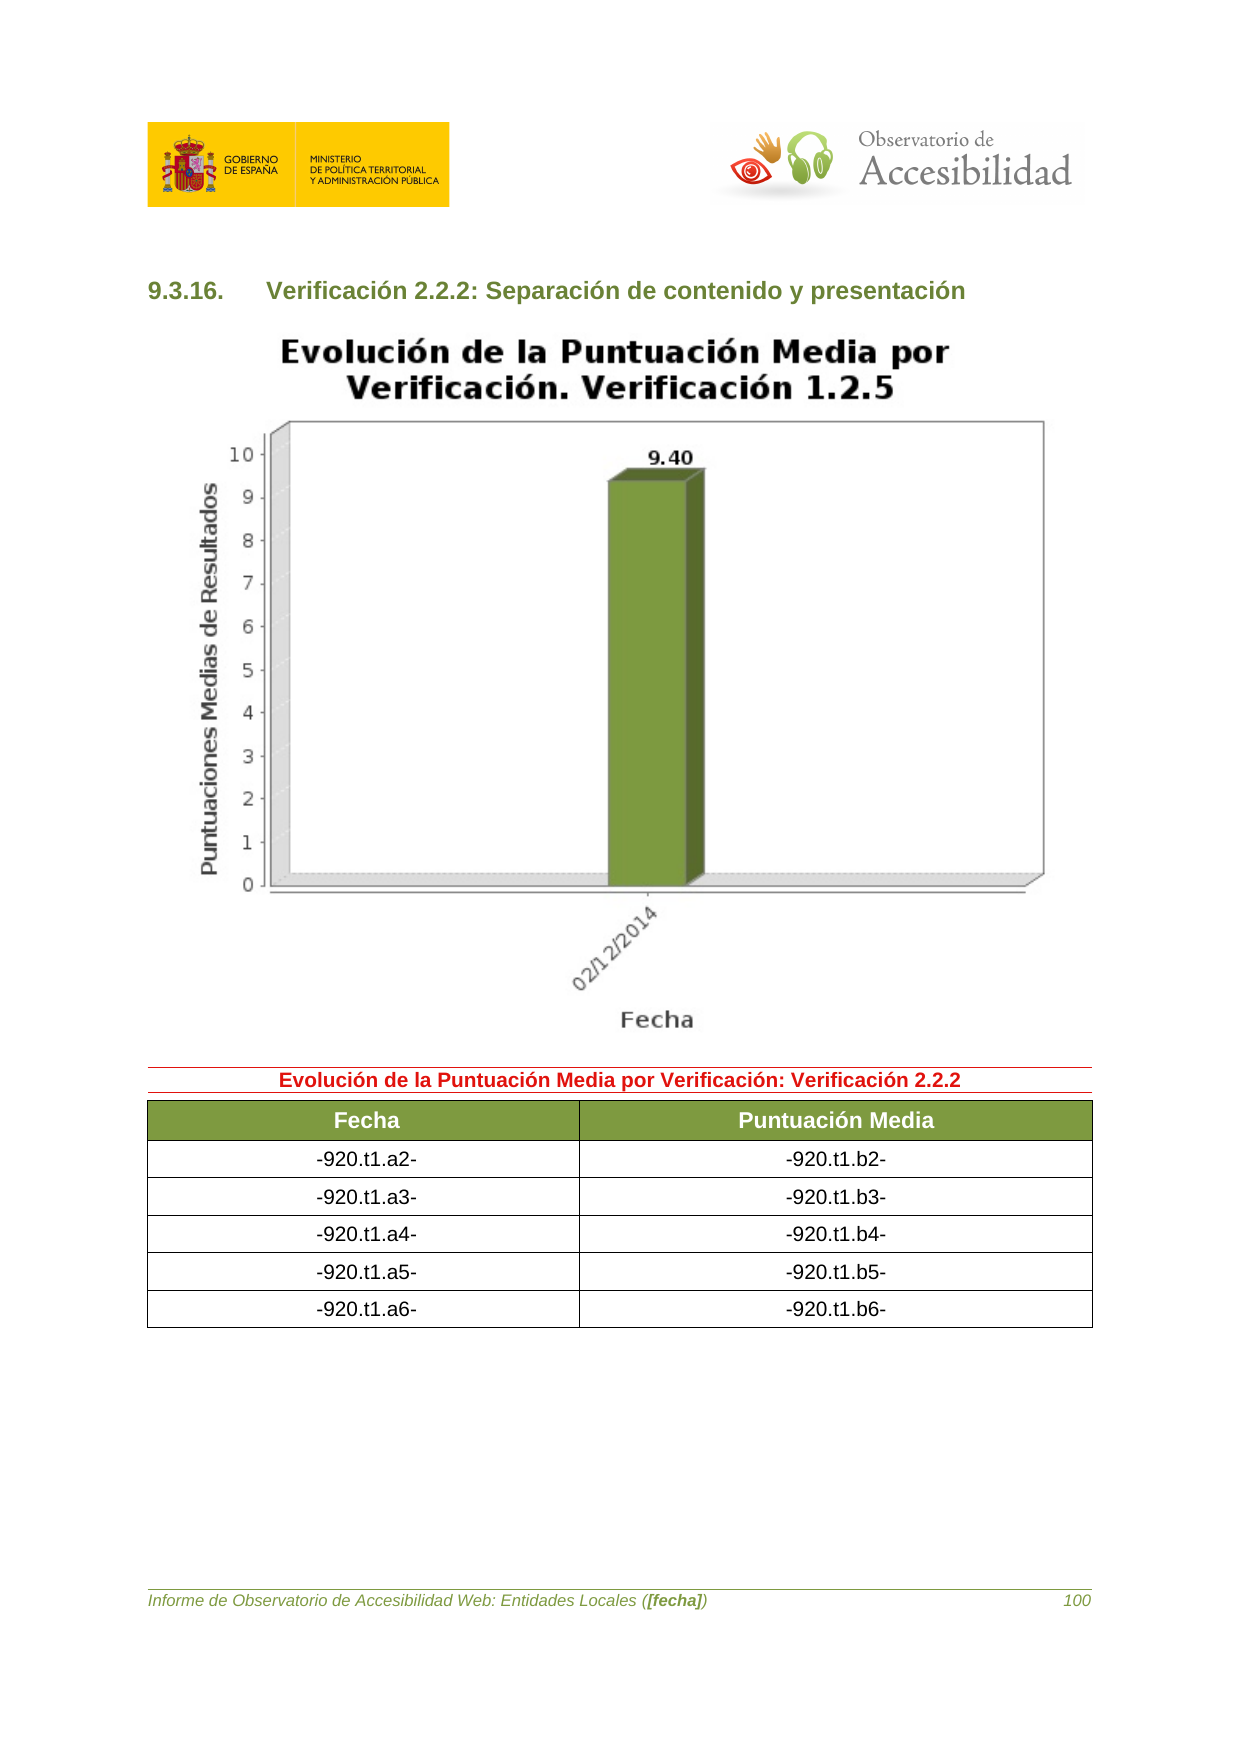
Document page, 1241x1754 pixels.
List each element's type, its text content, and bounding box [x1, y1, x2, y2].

table_cell -920.t1.a5- [148, 1253, 579, 1290]
text Evolución de la Puntuación Media por Verificación: Verificación 2.2.2 [148, 1068, 1092, 1092]
table_cell -920.t1.b5- [580, 1253, 1092, 1290]
table_cell -920.t1.b3- [580, 1178, 1092, 1215]
table_cell -920.t1.a6- [148, 1291, 579, 1327]
table_cell -920.t1.a2- [148, 1141, 579, 1177]
table_header Fecha [148, 1101, 579, 1140]
table_header Puntuación Media [580, 1101, 1092, 1140]
table_cell -920.t1.b2- [580, 1141, 1092, 1177]
table_cell -920.t1.b6- [580, 1291, 1092, 1327]
table_cell -920.t1.b4- [580, 1216, 1092, 1252]
table_cell -920.t1.a4- [148, 1216, 579, 1252]
table_cell -920.t1.a3- [148, 1178, 579, 1215]
list Verificación 2.2.2: Separación de contenido y presentación [148, 276, 1092, 304]
